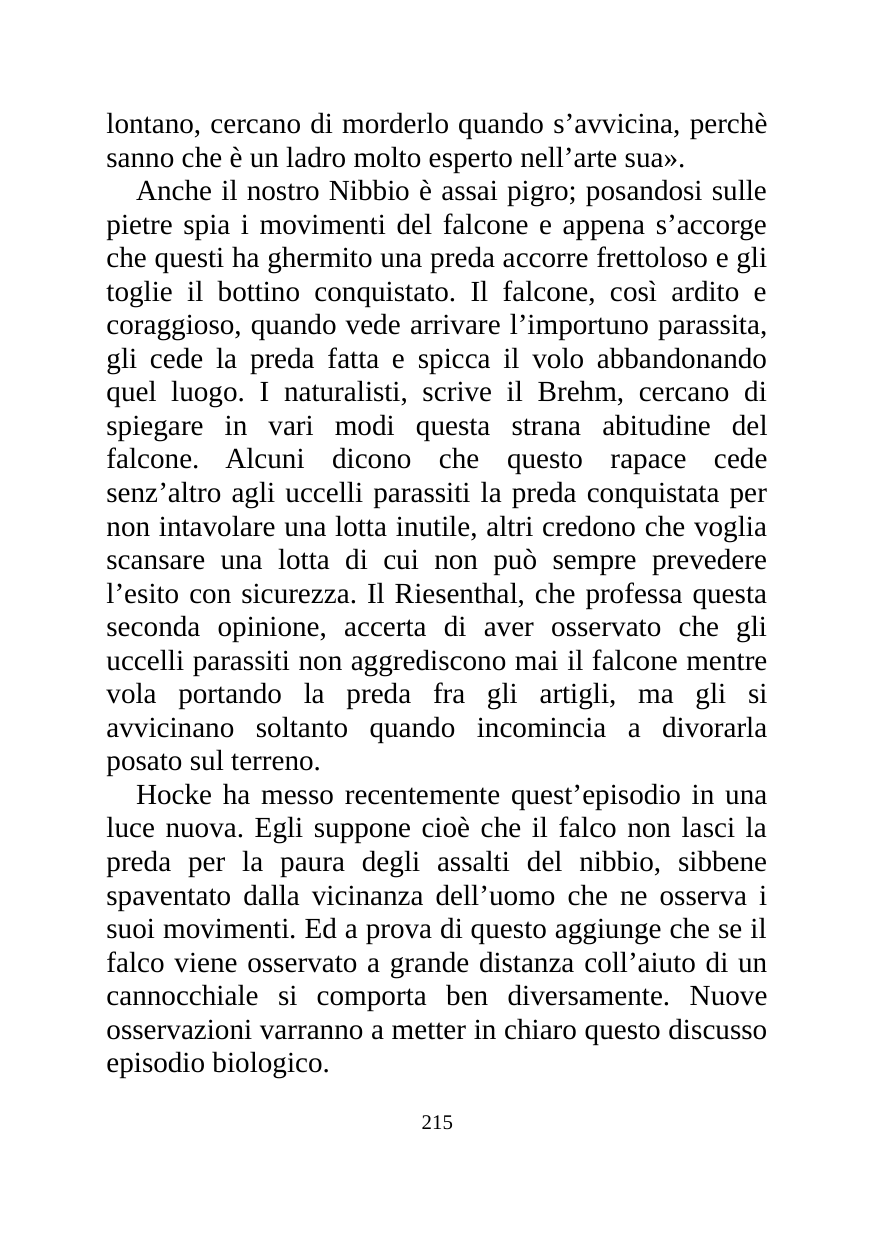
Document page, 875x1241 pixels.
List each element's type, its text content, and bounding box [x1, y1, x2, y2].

text Hocke ha messo recentemente quest’episodio in una luce nuova. Egli suppone cioè che il falco non lasci la preda per la paura degli assalti del nibbio, sibbene spaventato dalla vicinanza dell’uomo che ne osserva i suoi movimenti. Ed a prova di questo aggiunge che se il falco viene osservato a grande distanza coll’aiuto di un cannocchiale si comporta ben diversamente. Nuove osservazioni varranno a metter in chiaro questo discusso episodio biologico. [106, 777, 768, 1079]
text lontano, cercano di morderlo quando s’avvicina, perchè sanno che è un ladro molto esperto nell’arte sua». [106, 106, 768, 173]
text Anche il nostro Nibbio è assai pigro; posandosi sulle pietre spia i movimenti del falcone e appena s’accorge che questi ha ghermito una preda accorre frettoloso e gli toglie il bottino conquistato. Il falcone, così ardito e coraggioso, quando vede arrivare l’importuno parassita, gli cede la preda fatta e spicca il volo abbandonando quel luogo. I naturalisti, scrive il Brehm, cercano di spiegare in vari modi questa strana abitudine del falcone. Alcuni dicono che questo rapace cede senz’altro agli uccelli parassiti la preda conquistata per non intavolare una lotta inutile, altri credono che voglia scansare una lotta di cui non può sempre prevedere l’esito con sicurezza. Il Riesenthal, che professa questa seconda opinione, accerta di aver osservato che gli uccelli parassiti non aggrediscono mai il falcone mentre vola portando la preda fra gli artigli, ma gli si avvicinano soltanto quando incomincia a divorarla posato sul terreno. [106, 173, 768, 777]
